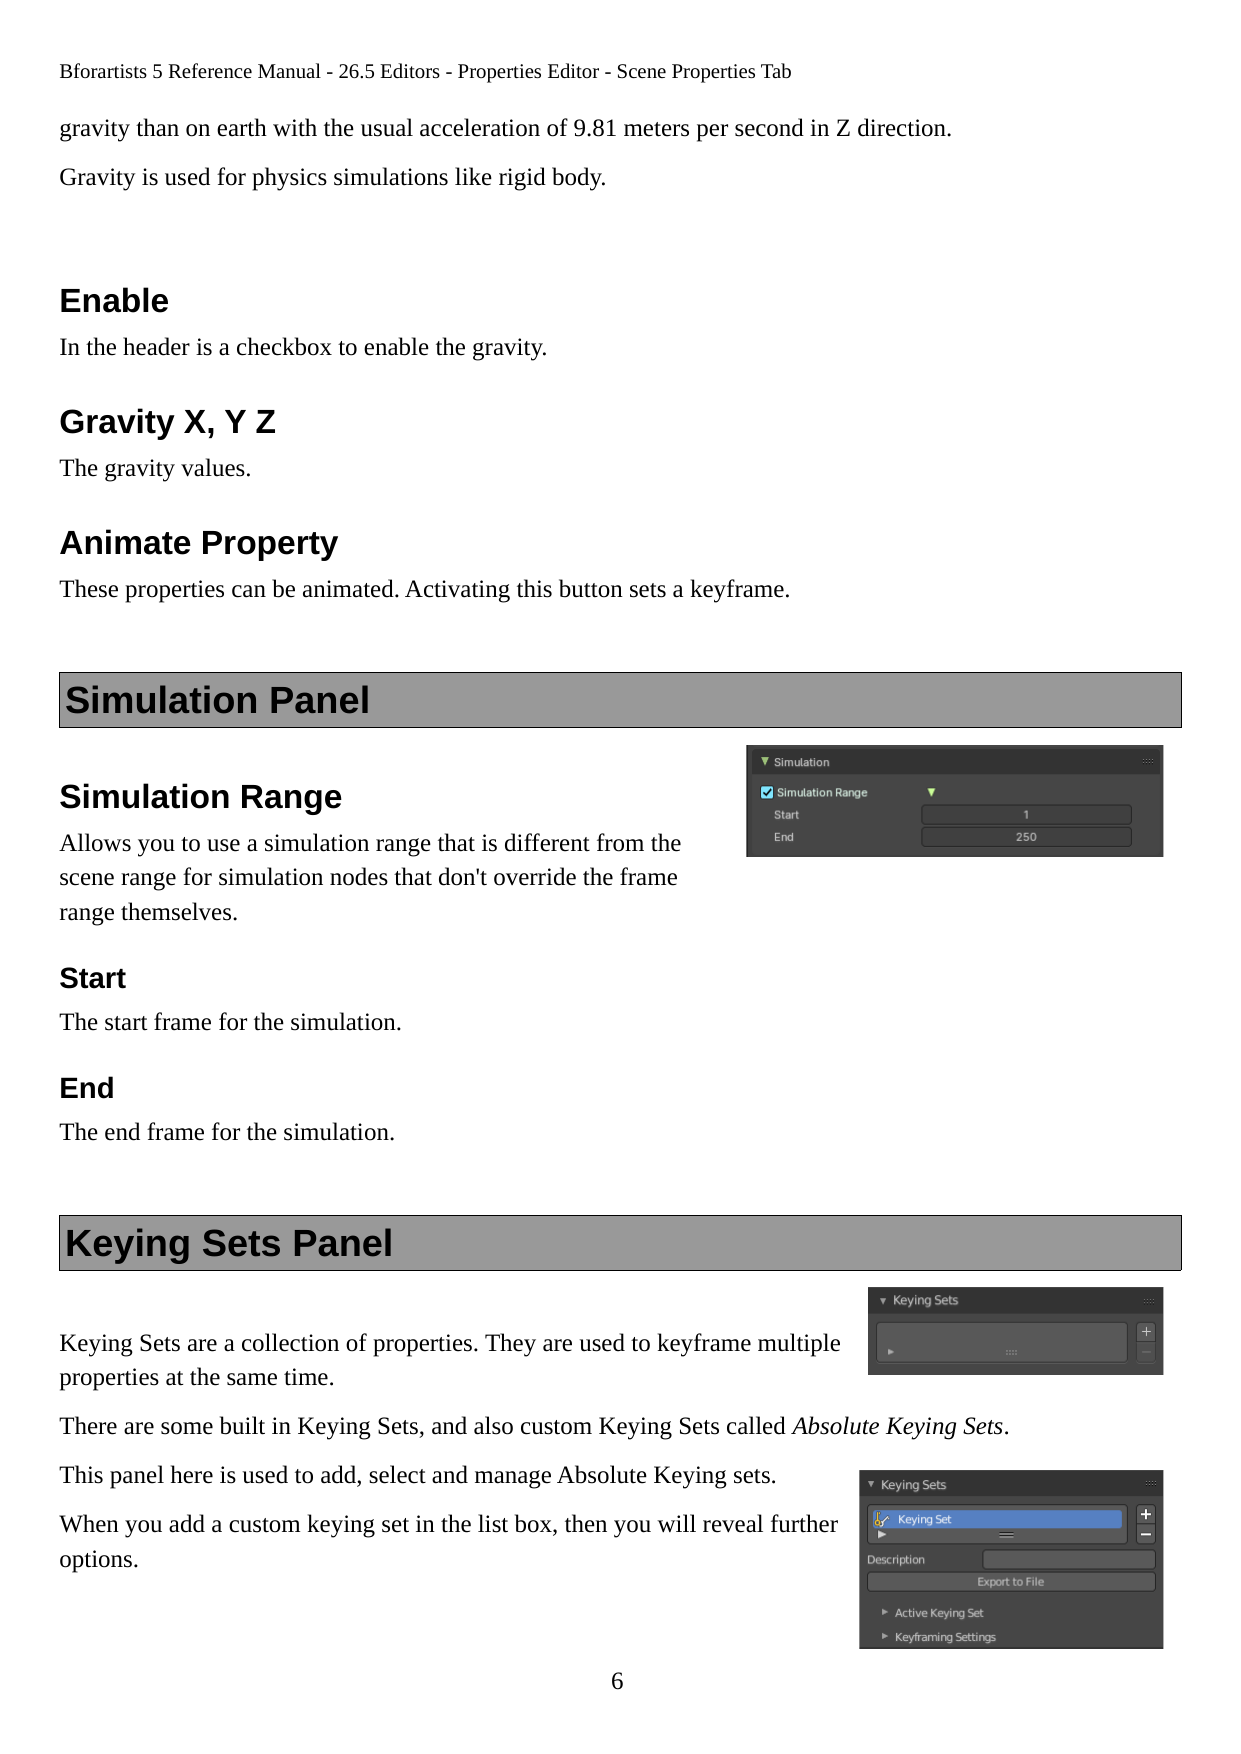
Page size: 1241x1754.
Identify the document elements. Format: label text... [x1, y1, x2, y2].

subtitle Start [59, 961, 1181, 994]
text The end frame for the simulation. [59, 1117, 1181, 1146]
picture [859, 1470, 1164, 1649]
table_header Keying Sets Panel [60, 1216, 1181, 1270]
text This panel here is used to add, select and manage Absolute Keying sets. [59, 1460, 1181, 1489]
text When you add a custom keying set in the list box, then you will reveal further options. [59, 1509, 859, 1573]
text These properties can be animated. Activating this button sets a keyframe. [59, 574, 1181, 603]
text The start frame for the simulation. [59, 1007, 1181, 1036]
picture [868, 1287, 1164, 1375]
subtitle End [59, 1071, 1181, 1104]
text gravity than on earth with the usual acceleration of 9.81 meters per second in Z direction. [59, 113, 1181, 141]
text In the header is a checkbox to enable the gravity. [59, 332, 1181, 361]
text Allows you to use a simulation range that is different from the scene range for simulation nodes that don't override the frame range themselves. [59, 828, 1181, 926]
subtitle Animate Property [59, 523, 1181, 561]
subtitle [1164, 777, 1181, 816]
table_header Simulation Panel [60, 673, 1181, 727]
subtitle Enable [59, 281, 1181, 319]
text Gravity is used for physics simulations like rigid body. [59, 162, 1181, 190]
subtitle Gravity X, Y Z [59, 402, 1181, 440]
text The gravity values. [59, 453, 1181, 482]
text There are some built in Keying Sets, and also custom Keying Sets called Absolute Keying Sets. [59, 1411, 1181, 1440]
text Keying Sets are a collection of properties. They are used to keyframe multiple properties at the same time. [59, 1328, 1181, 1391]
picture [746, 745, 1164, 857]
subtitle Simulation Range [59, 777, 746, 816]
